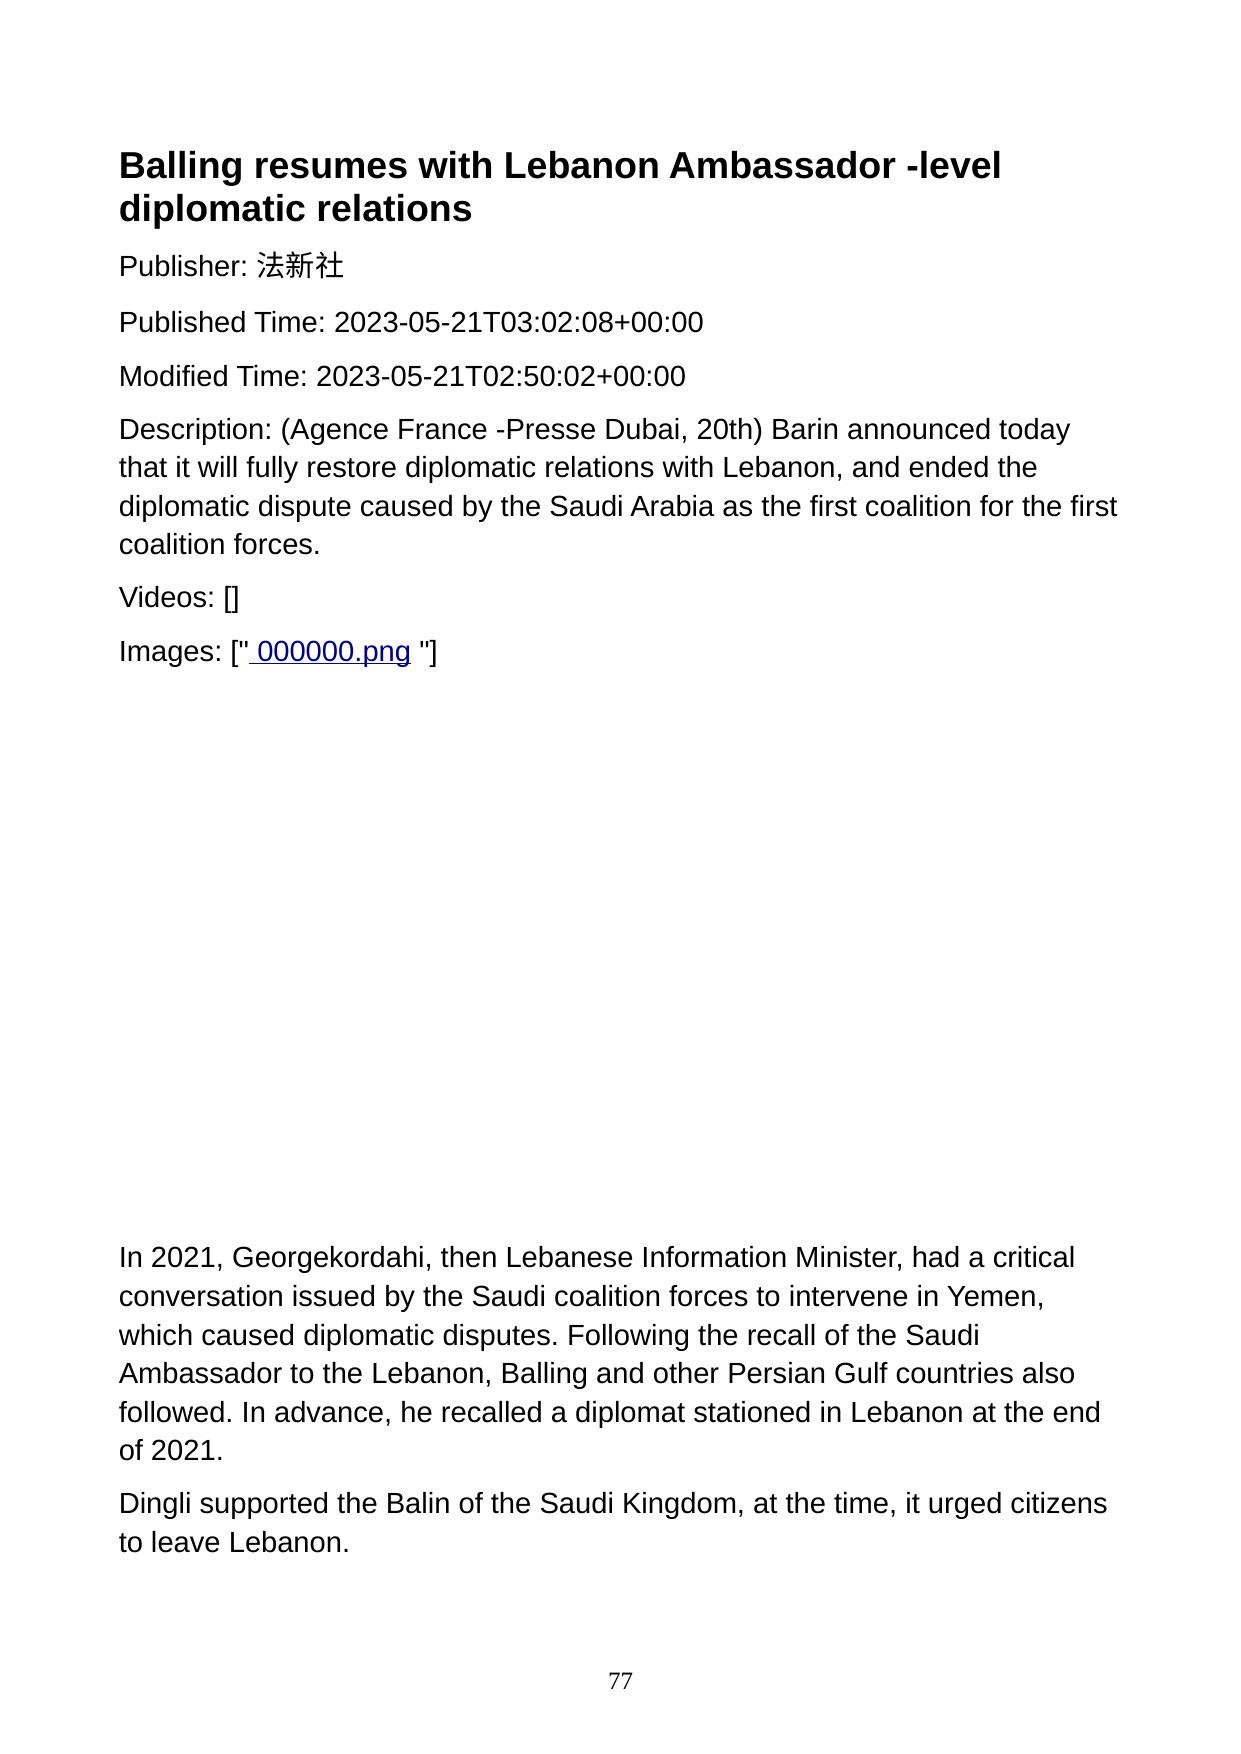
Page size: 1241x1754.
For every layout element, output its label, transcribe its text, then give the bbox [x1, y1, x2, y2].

text Images: [" 000000.png "] [118, 633, 1122, 667]
text Modified Time: 2023-05-21T02:50:02+00:00 [118, 358, 1122, 392]
text Videos: [] [118, 580, 1122, 614]
subtitle Balling resumes with Lebanon Ambassador -level diplomatic relations [118, 143, 1122, 230]
text Published Time: 2023-05-21T03:02:08+00:00 [118, 305, 1122, 339]
text Publisher: 法新社 [118, 242, 1122, 284]
text Description: (Agence France -Presse Dubai, 20th) Barin announced today that it will fully restore diplomatic relations with Lebanon, and ended the diplomatic dispute caused by the Saudi Arabia as the first coalition for the first coalition forces. [118, 412, 1122, 561]
text In 2021, Georgekordahi, then Lebanese Information Minister, had a critical conversation issued by the Saudi coalition forces to intervene in Yemen, which caused diplomatic disputes. Following the recall of the Saudi Ambassador to the Lebanon, Balling and other Persian Gulf countries also followed. In advance, he recalled a diplomat stationed in Lebanon at the end of 2021. [118, 687, 1122, 1467]
text Dingli supported the Balin of the Saudi Kingdom, at the time, it urged citizens to leave Lebanon. [118, 1486, 1122, 1558]
